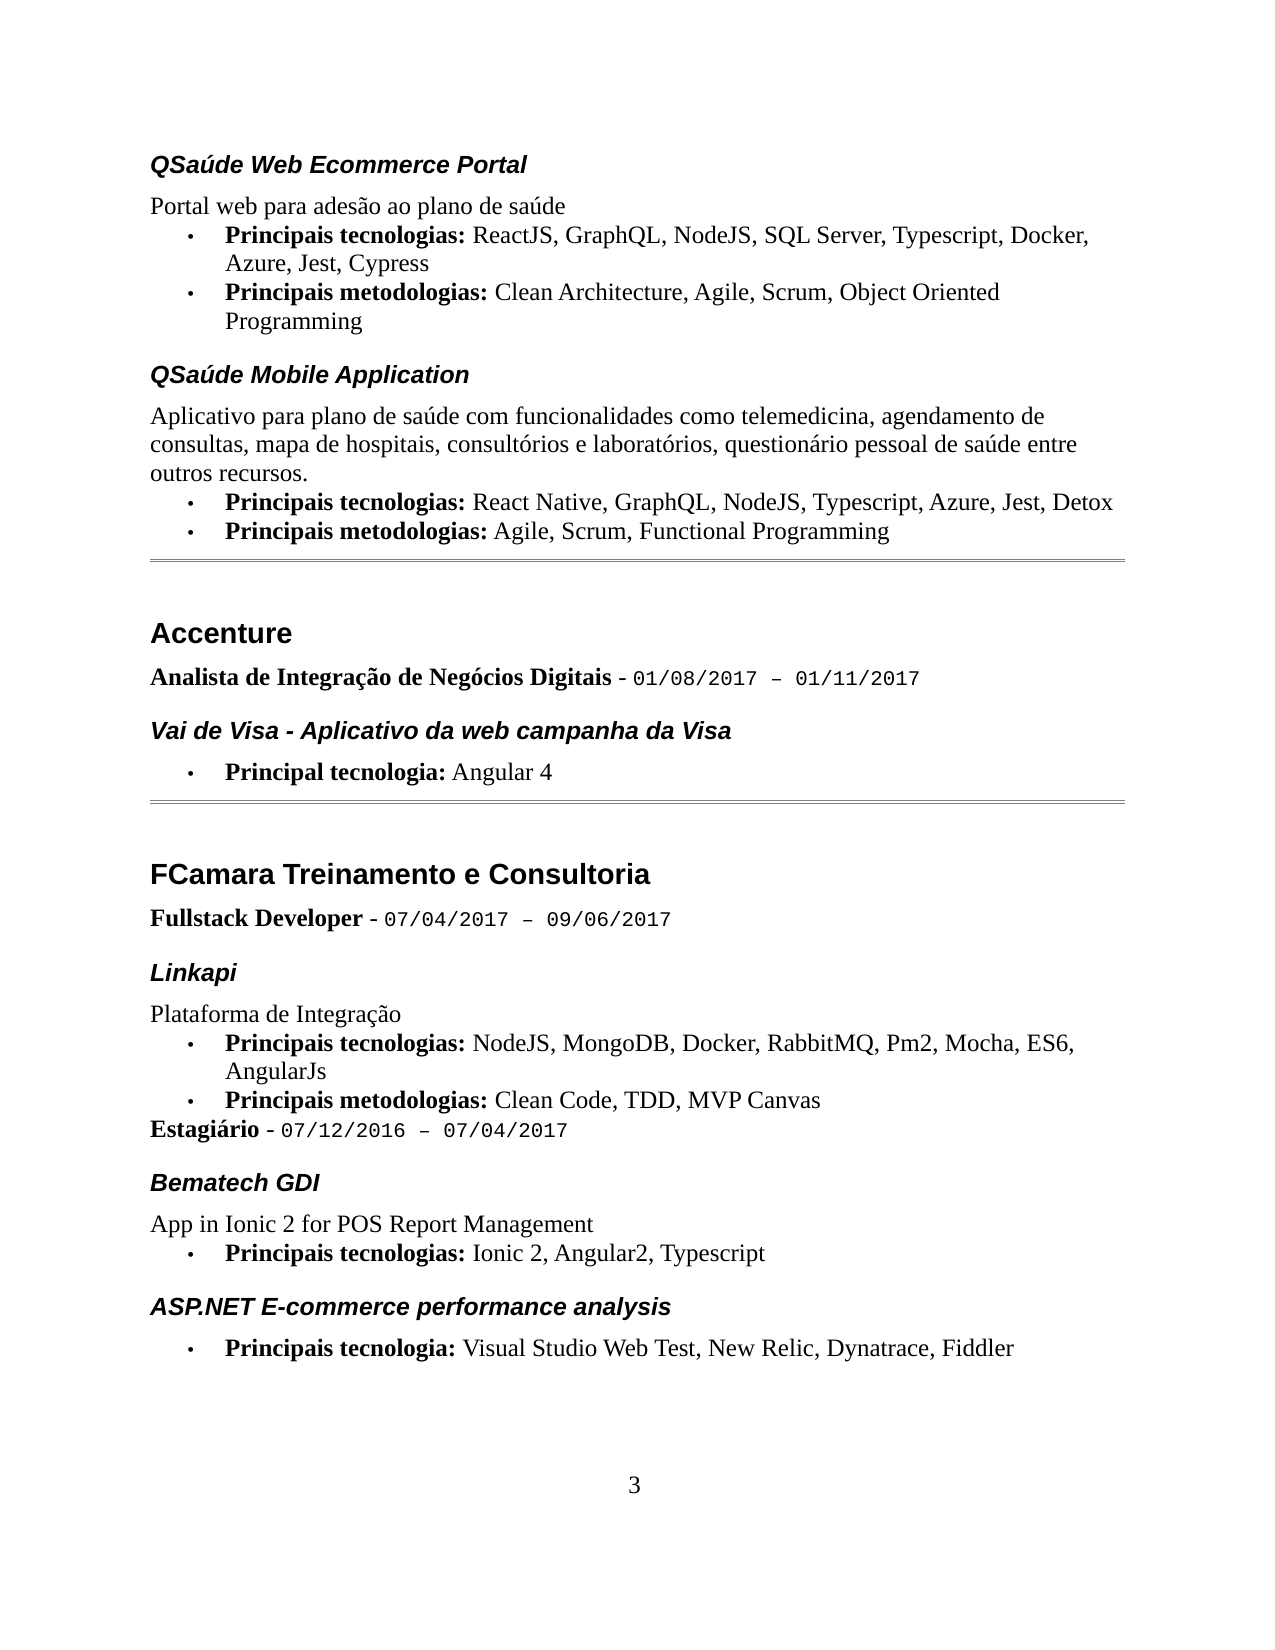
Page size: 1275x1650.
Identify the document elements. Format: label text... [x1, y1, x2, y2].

subtitle Linkapi [150, 958, 1125, 986]
subtitle Vai de Visa - Aplicativo da web campanha da Visa [150, 716, 1125, 745]
text Portal web para adesão ao plano de saúde [150, 191, 1125, 220]
subtitle QSaúde Web Ecommerce Portal [150, 150, 1125, 178]
subtitle FCamara Treinamento e Consultoria [150, 857, 1125, 891]
text Plataforma de Integração [150, 999, 1125, 1028]
text App in Ionic 2 for POS Report Management [150, 1209, 1125, 1238]
list Principais metodologias: Clean Architecture, Agile, Scrum, Object Oriented Programming [187, 277, 1125, 335]
list Principais tecnologias: React Native, GraphQL, NodeJS, Typescript, Azure, Jest, Detox [187, 487, 1125, 516]
text Fullstack Developer - 07/04/2017 – 09/06/2017 [150, 903, 1125, 933]
subtitle ASP.NET E-commerce performance analysis [150, 1292, 1125, 1321]
list Principais tecnologias: Ionic 2, Angular2, Typescript [187, 1238, 1125, 1267]
list Principais tecnologias: ReactJS, GraphQL, NodeJS, SQL Server, Typescript, Docker, Azure, Jest, Cypress [187, 220, 1125, 277]
subtitle QSaúde Mobile Application [150, 360, 1125, 388]
list Principais tecnologias: NodeJS, MongoDB, Docker, RabbitMQ, Pm2, Mocha, ES6, AngularJs [187, 1028, 1125, 1085]
list Principal tecnologia: Angular 4 [187, 757, 1125, 786]
subtitle Bematech GDI [150, 1168, 1125, 1197]
text Aplicativo para plano de saúde com funcionalidades como telemedicina, agendamento de consultas, mapa de hospitais, consultórios e laboratórios, questionário pessoal de saúde entre outros recursos. [150, 401, 1125, 487]
list Principais metodologias: Clean Code, TDD, MVP Canvas [187, 1085, 1125, 1114]
text Estagiário - 07/12/2016 – 07/04/2017 [150, 1114, 1125, 1143]
text Analista de Integração de Negócios Digitais - 01/08/2017 – 01/11/2017 [150, 662, 1125, 691]
subtitle Accenture [150, 616, 1125, 649]
list Principais metodologias: Agile, Scrum, Functional Programming [187, 516, 1125, 544]
list Principais tecnologia: Visual Studio Web Test, New Relic, Dynatrace, Fiddler [187, 1333, 1125, 1362]
